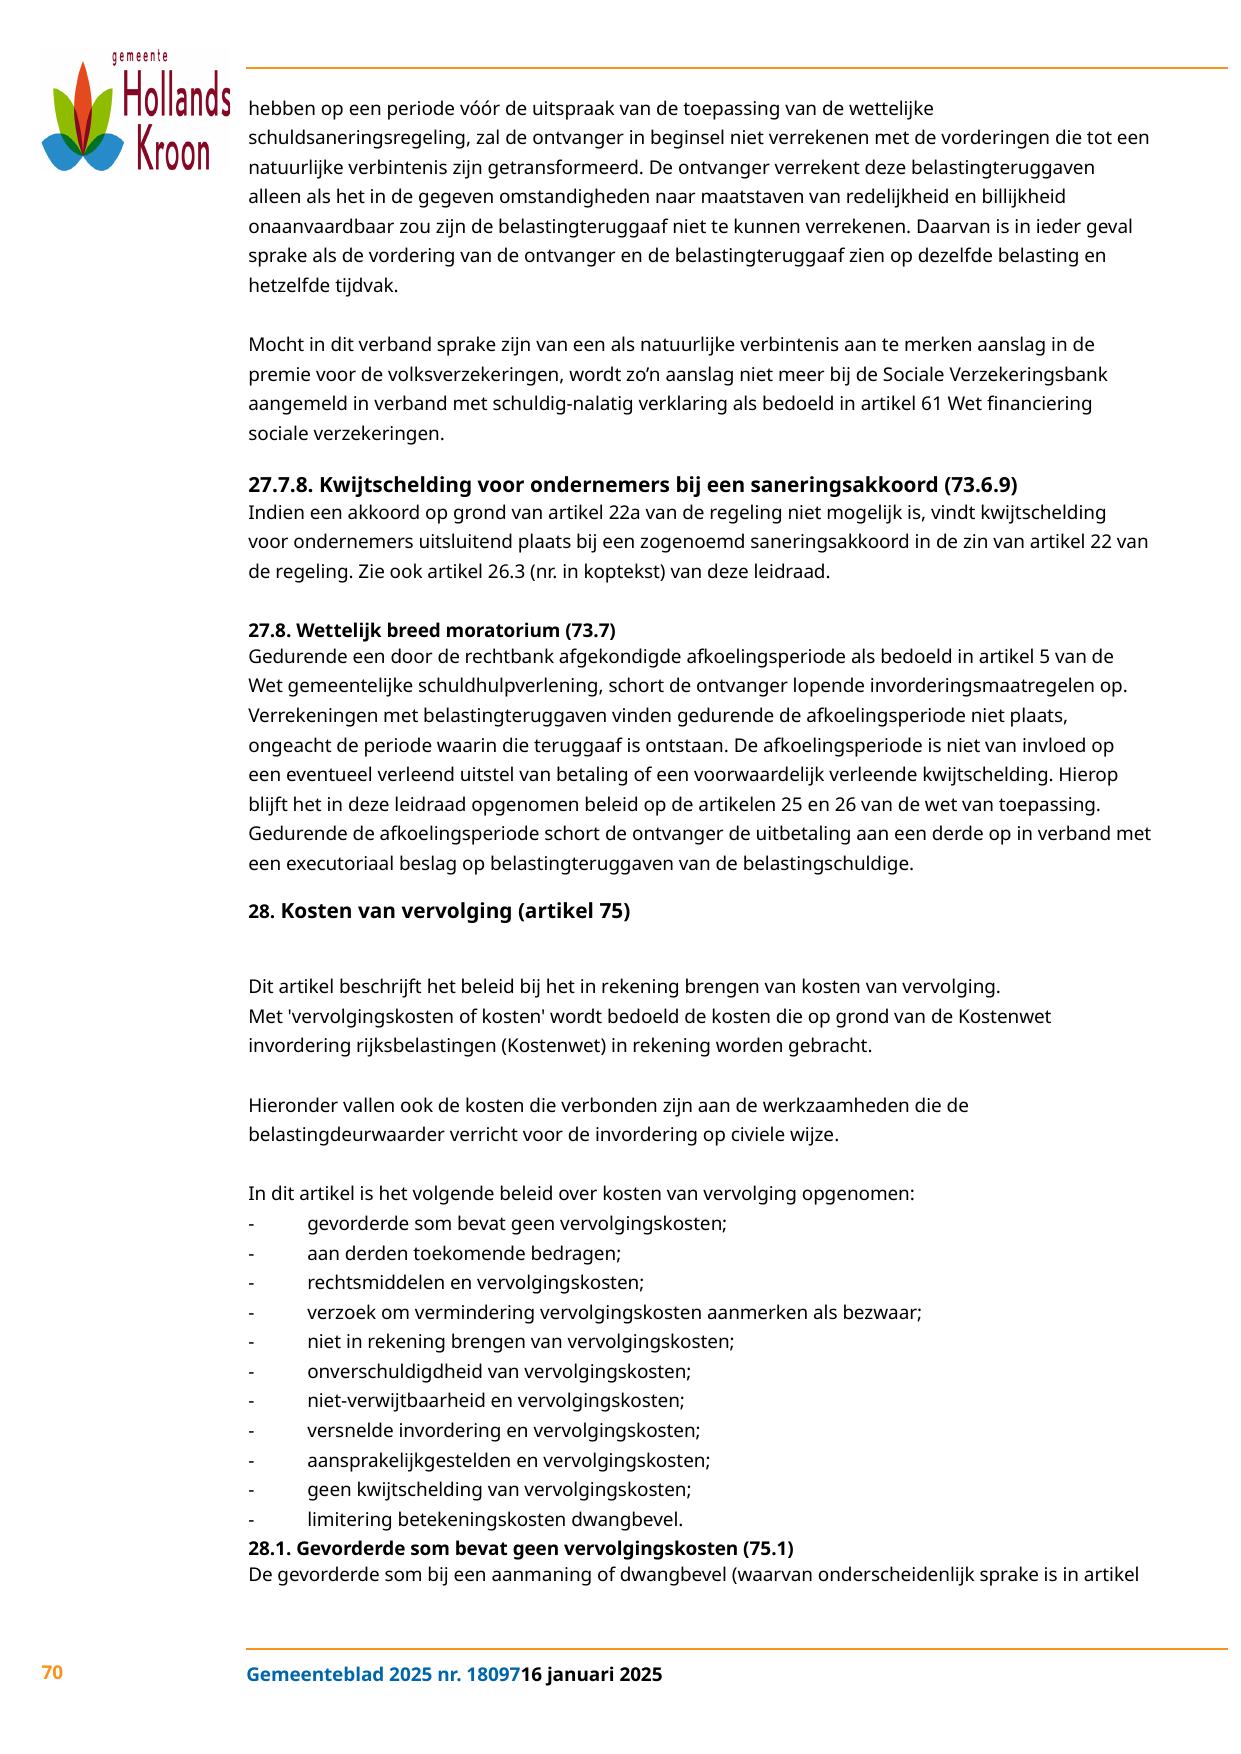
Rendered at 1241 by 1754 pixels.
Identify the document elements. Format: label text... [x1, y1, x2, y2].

list limitering betekeningskosten dwangbevel. [248, 1506, 1152, 1532]
text 28. Kosten van vervolging (artikel 75) [248, 896, 1152, 924]
text Met 'vervolgingskosten of kosten' wordt bedoeld de kosten die op grond van de Kostenwet invordering rijksbelastingen (Kostenwet) in rekening worden gebracht. [248, 1003, 1152, 1058]
list rechtsmiddelen en vervolgingskosten; [248, 1269, 1152, 1295]
list versnelde invordering en vervolgingskosten; [248, 1417, 1152, 1443]
picture [41, 47, 231, 172]
text In dit artikel is het volgende beleid over kosten van vervolging opgenomen: [248, 1181, 1152, 1206]
text 28.1. Gevorderde som bevat geen vervolgingskosten (75.1) [248, 1536, 1152, 1561]
list gevorderde som bevat geen vervolgingskosten; [248, 1210, 1152, 1236]
list verzoek om vermindering vervolgingskosten aanmerken als bezwaar; [248, 1299, 1152, 1325]
list niet-verwijtbaarheid en vervolgingskosten; [248, 1388, 1152, 1413]
text Hieronder vallen ook de kosten die verbonden zijn aan de werkzaamheden die de belastingdeurwaarder verricht voor de invordering op civiele wijze. [248, 1092, 1152, 1147]
list aansprakelijkgestelden en vervolgingskosten; [248, 1447, 1152, 1473]
text Gedurende een door de rechtbank afgekondigde afkoelingsperiode als bedoeld in artikel 5 van de Wet gemeentelijke schuldhulpverlening, schort de ontvanger lopende invorderingsmaatregelen op. Verrekeningen met belastingteruggaven vinden gedurende de afkoelingsperiode niet plaats, ongeacht de periode waarin die teruggaaf is ontstaan. De afkoelingsperiode is niet van invloed op een eventueel verleend uitstel van betaling of een voorwaardelijk verleende kwijtschelding. Hierop blijft het in deze leidraad opgenomen beleid op de artikelen 25 en 26 van de wet van toepassing. Gedurende de afkoelingsperiode schort de ontvanger de uitbetaling aan een derde op in verband met een executoriaal beslag op belastingteruggaven van de belastingschuldige. [248, 643, 1152, 876]
list onverschuldigdheid van vervolgingskosten; [248, 1358, 1152, 1384]
text Dit artikel beschrijft het beleid bij het in rekening brengen van kosten van vervolging. [248, 973, 1152, 999]
list niet in rekening brengen van vervolgingskosten; [248, 1328, 1152, 1354]
text Indien een akkoord op grond van artikel 22a van de regeling niet mogelijk is, vindt kwijtschelding voor ondernemers uitsluitend plaats bij een zogenoemd saneringsakkoord in de zin van artikel 22 van de regeling. Zie ook artikel 26.3 (nr. in koptekst) van deze leidraad. [248, 499, 1152, 584]
text Mocht in dit verband sprake zijn van een als natuurlijke verbintenis aan te merken aanslag in de premie voor de volksverzekeringen, wordt zo’n aanslag niet meer bij de Sociale Verzekeringsbank aangemeld in verband met schuldig-nalatig verklaring als bedoeld in artikel 61 Wet financiering sociale verzekeringen. [248, 331, 1152, 446]
text De gevorderde som bij een aanmaning of dwangbevel (waarvan onderscheidenlijk sprake is in artikel [248, 1561, 1152, 1587]
text hebben op een periode vóór de uitspraak van de toepassing van de wettelijke schuldsaneringsregeling, zal de ontvanger in beginsel niet verrekenen met de vorderingen die tot een natuurlijke verbintenis zijn getransformeerd. De ontvanger verrekent deze belastingteruggaven alleen als het in de gegeven omstandigheden naar maatstaven van redelijkheid en billijkheid onaanvaardbaar zou zijn de belastingteruggaaf niet te kunnen verrekenen. Daarvan is in ieder geval sprake als de vordering van de ontvanger en de belastingteruggaaf zien op dezelfde belasting en hetzelfde tijdvak. [248, 95, 1152, 298]
list geen kwijtschelding van vervolgingskosten; [248, 1476, 1152, 1502]
text 27.7.8. Kwijtschelding voor ondernemers bij een saneringsakkoord (73.6.9) [248, 471, 1152, 499]
text 27.8. Wettelijk breed moratorium (73.7) [248, 617, 1152, 643]
list aan derden toekomende bedragen; [248, 1240, 1152, 1266]
